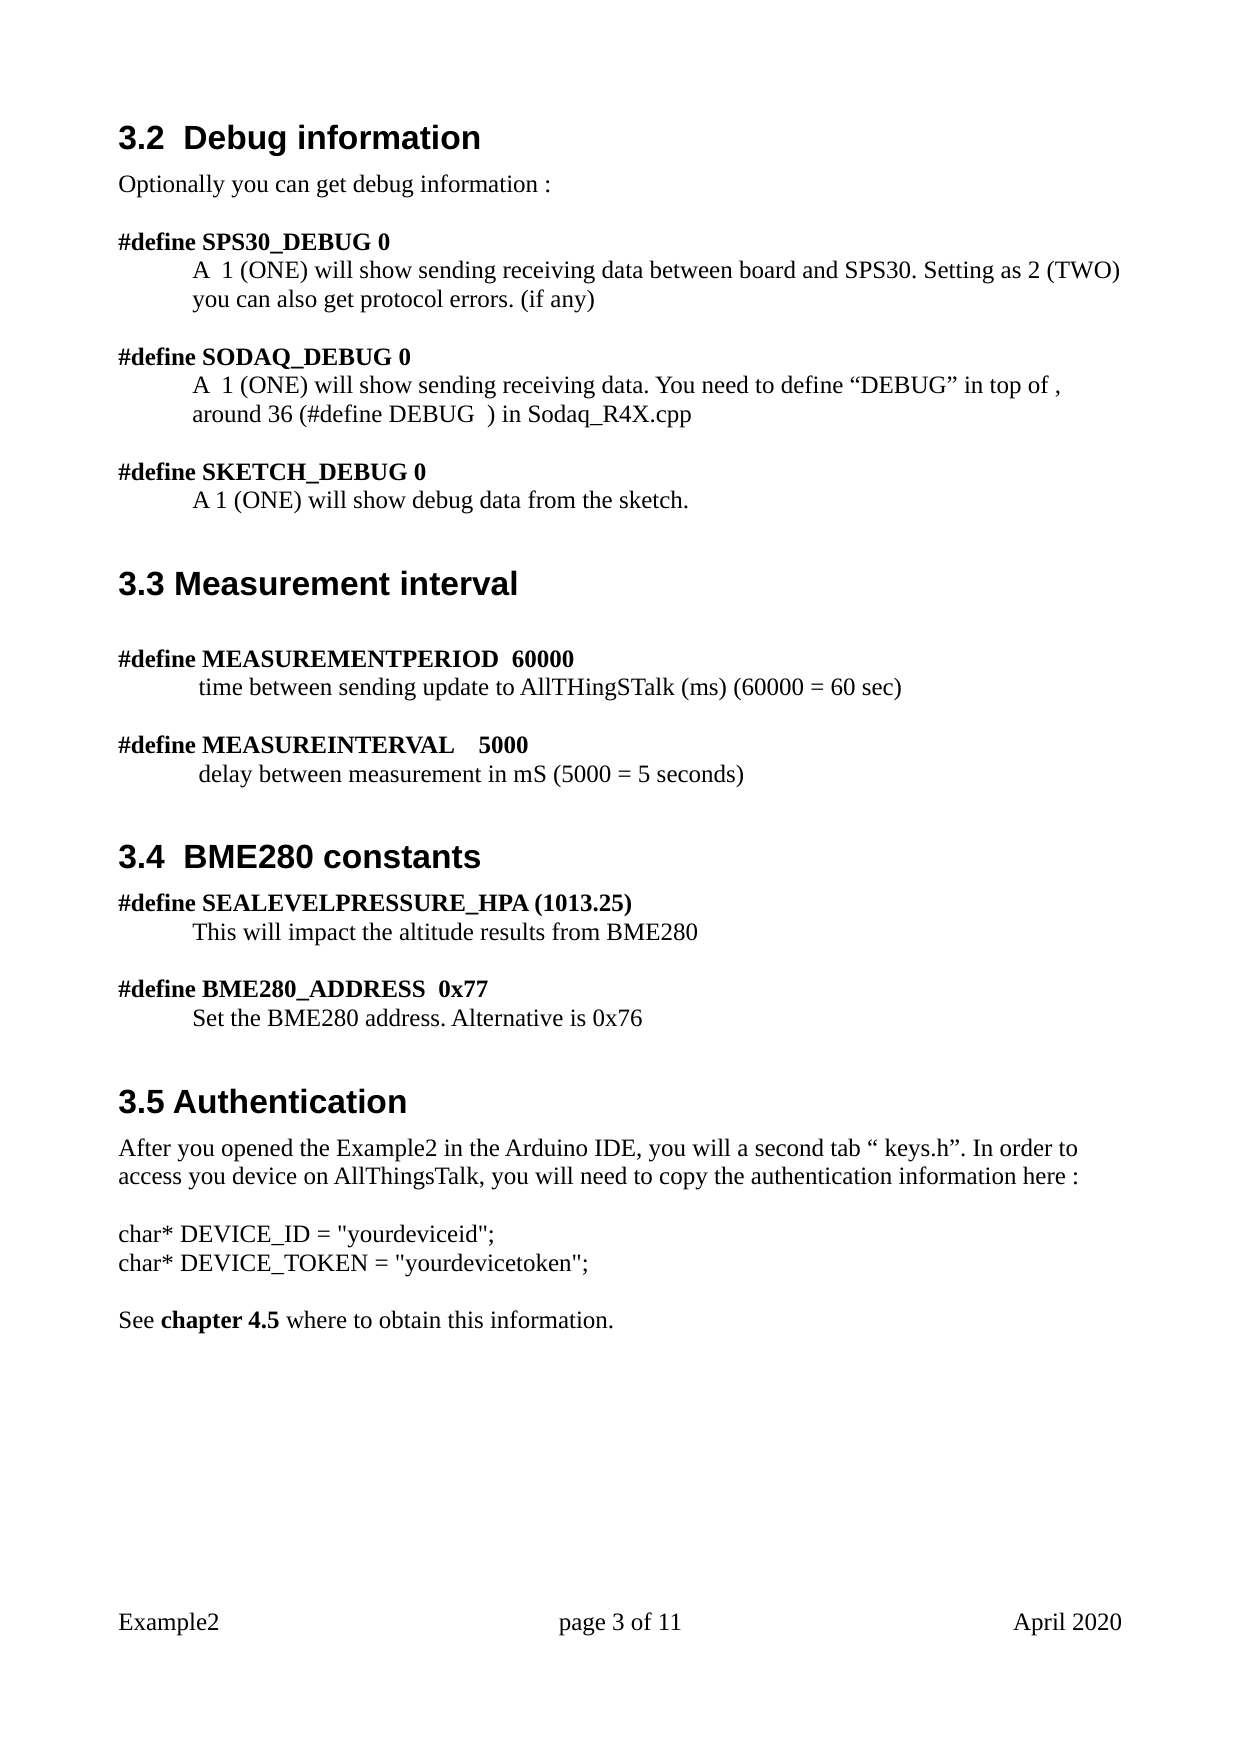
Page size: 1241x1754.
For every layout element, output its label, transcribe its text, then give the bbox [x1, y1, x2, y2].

subtitle 3.3 Measurement interval [118, 564, 1122, 602]
text char* DEVICE_ID = "yourdeviceid"; [118, 1219, 1122, 1248]
text #define SKETCH_DEBUG 0 [118, 457, 1122, 486]
text #define MEASUREINTERVAL 5000 [118, 730, 1122, 759]
text After you opened the Example2 in the Arduino IDE, you will a second tab “ keys.h”. In order to [118, 1133, 1122, 1161]
text time between sending update to AllTHingSTalk (ms) (60000 = 60 sec) [118, 672, 1122, 701]
subtitle 3.2 Debug information [118, 118, 1122, 157]
text #define SEALEVELPRESSURE_HPA (1013.25) [118, 888, 1122, 917]
text access you device on AllThingsTalk, you will need to copy the authentication information here : [118, 1161, 1122, 1190]
text Set the BME280 address. Alternative is 0x76 [118, 1003, 1122, 1032]
text #define SPS30_DEBUG 0 [118, 227, 1122, 256]
subtitle 3.5 Authentication [118, 1082, 1122, 1120]
text A 1 (ONE) will show sending receiving data. You need to define “DEBUG” in top of , around 36 (#define DEBUG ) in Sodaq_R4X.cpp [192, 371, 1122, 428]
text #define BME280_ADDRESS 0x77 [118, 974, 1122, 1003]
text A 1 (ONE) will show debug data from the sketch. [192, 486, 1122, 514]
subtitle 3.4 BME280 constants [118, 837, 1122, 876]
text char* DEVICE_TOKEN = "yourdevicetoken"; [118, 1248, 1122, 1276]
text A 1 (ONE) will show sending receiving data between board and SPS30. Setting as 2 (TWO) you can also get protocol errors. (if any) [192, 256, 1122, 313]
text delay between measurement in mS (5000 = 5 seconds) [118, 759, 1122, 787]
text Optionally you can get debug information : [118, 169, 1122, 227]
text #define SODAQ_DEBUG 0 [118, 342, 1122, 371]
text See chapter 4.5 where to obtain this information. [118, 1305, 1122, 1334]
text This will impact the altitude results from BME280 [118, 917, 1122, 946]
text #define MEASUREMENTPERIOD 60000 [118, 644, 1122, 672]
